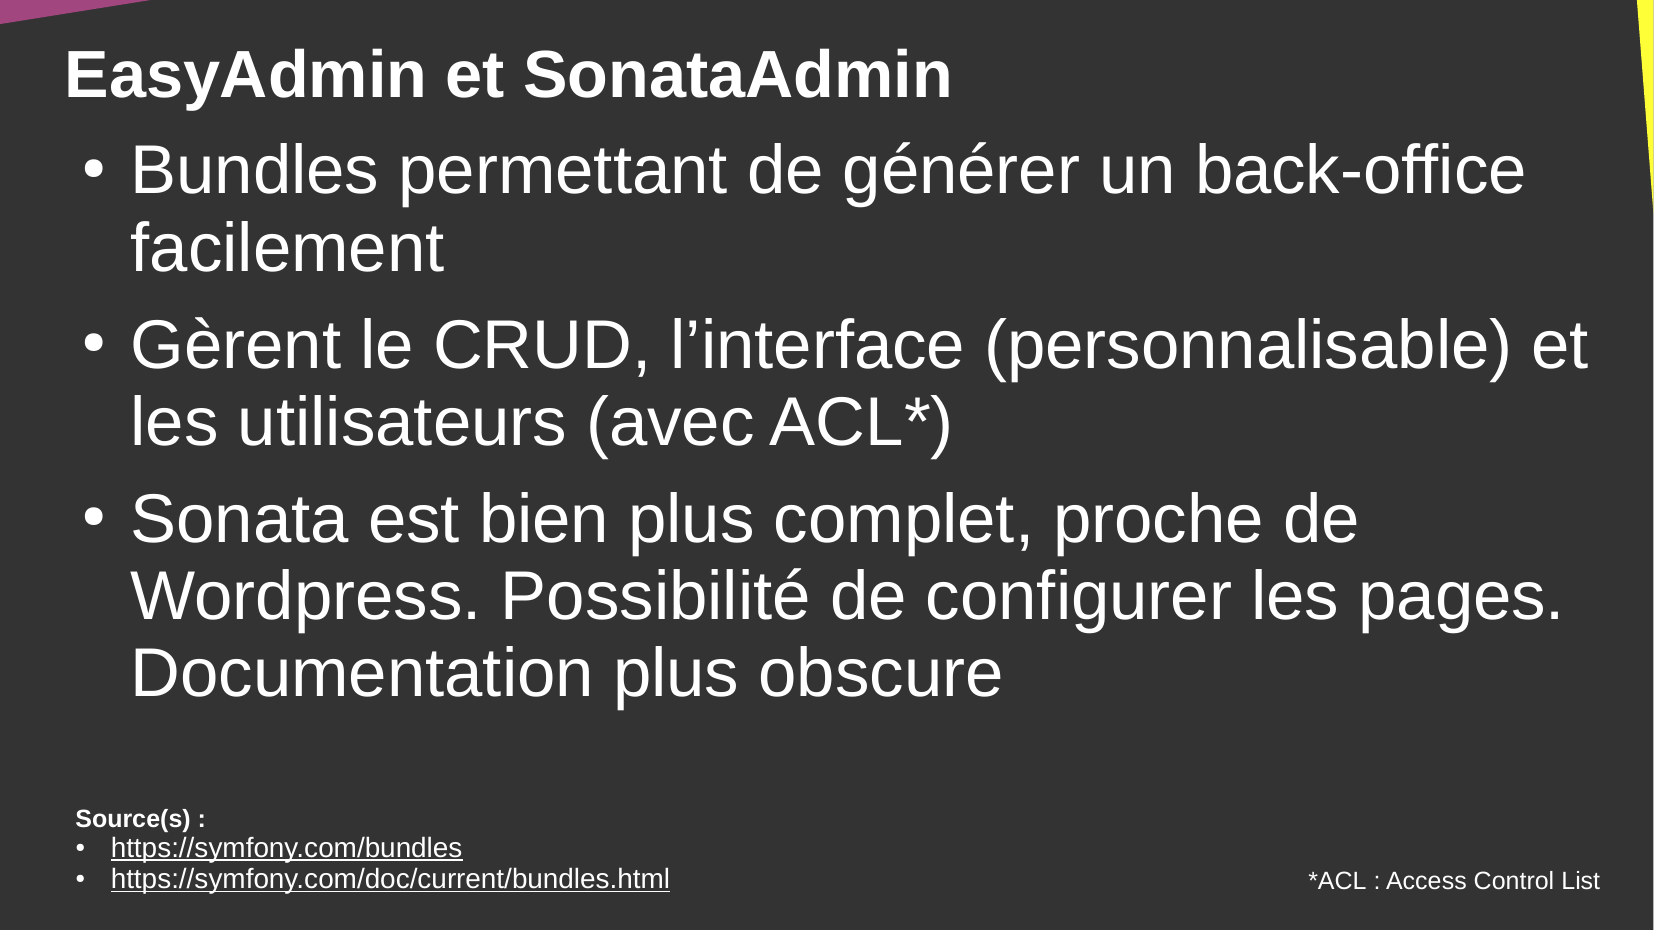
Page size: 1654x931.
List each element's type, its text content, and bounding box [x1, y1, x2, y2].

text_box [0, 0, 151, 25]
text_box Source(s) : https://symfony.com/bundles https://symfony.com/doc/current/bundles.html [60, 796, 709, 903]
list Bundles permettant de générer un back-office facilement Gèrent le CRUD, l’interface (personnalisable) et les utilisateurs (avec ACL*) Sonata est bien plus complet, proche de Wordpress. Possibilité de configurer les pages. Documentation plus obscure [65, 131, 1619, 721]
text_box *ACL : Access Control List [967, 838, 1616, 903]
text_box [1636, 0, 1654, 221]
title EasyAdmin et SonataAdmin [64, 37, 1365, 113]
